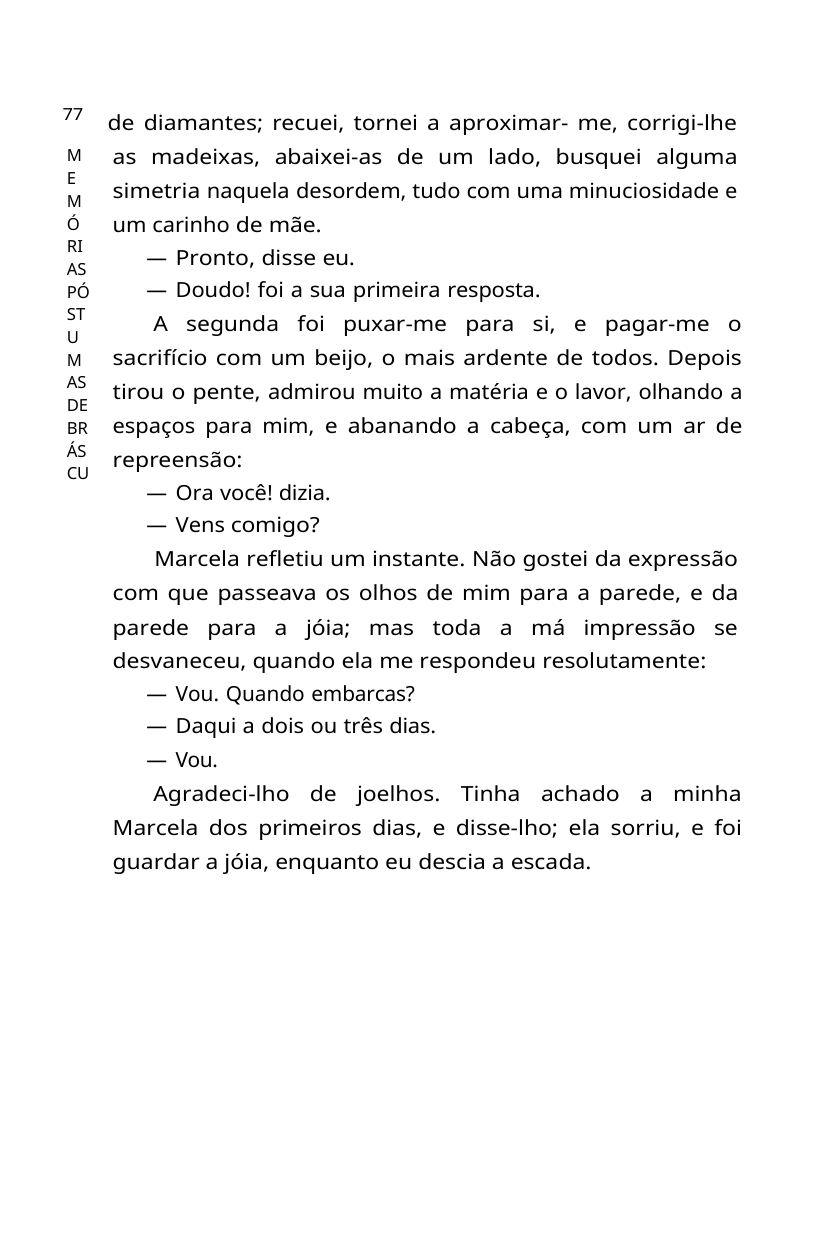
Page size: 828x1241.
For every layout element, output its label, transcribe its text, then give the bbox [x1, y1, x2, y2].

text Marcela refletiu um instante. Não gostei da expressão com que passeava os olhos de mim para a parede, e da parede para a jóia; mas toda a má impressão se desvaneceu, quando ela me respondeu resolutamente: [112, 544, 738, 675]
text Agradeci-lho de joelhos. Tinha achado a minha Marcela dos primeiros dias, e disse-lho; ela sorriu, e foi guardar a jóia, enquanto eu descia a escada. [112, 779, 743, 876]
list Vou. [146, 746, 787, 774]
text 77 de diamantes; recuei, tornei a aproximar- me, corrigi-lhe as madeixas, abaixei-as de um lado, busquei alguma simetria naquela desordem, tudo com uma minuciosidade e um carinho de mãe. [62, 103, 738, 483]
list Vou. Quando embarcas? [146, 681, 787, 706]
text A segunda foi puxar-me para si, e pagar-me o sacrifício com um beijo, o mais ardente de todos. Depois tirou o pente, admirou muito a matéria e o lavor, olhando a espaços para mim, e abanando a cabeça, com um ar de repreensão: [112, 309, 743, 474]
list Doudo! foi a sua primeira resposta. [146, 276, 787, 304]
list Ora você! dizia. [146, 480, 787, 505]
text MEMÓRIAS PÓSTUMAS DE BRÁS CUBAS [67, 144, 90, 483]
list Pronto, disse eu. [146, 244, 787, 270]
list Daqui a dois ou três dias. [146, 712, 787, 740]
list Vens comigo? [146, 511, 787, 539]
